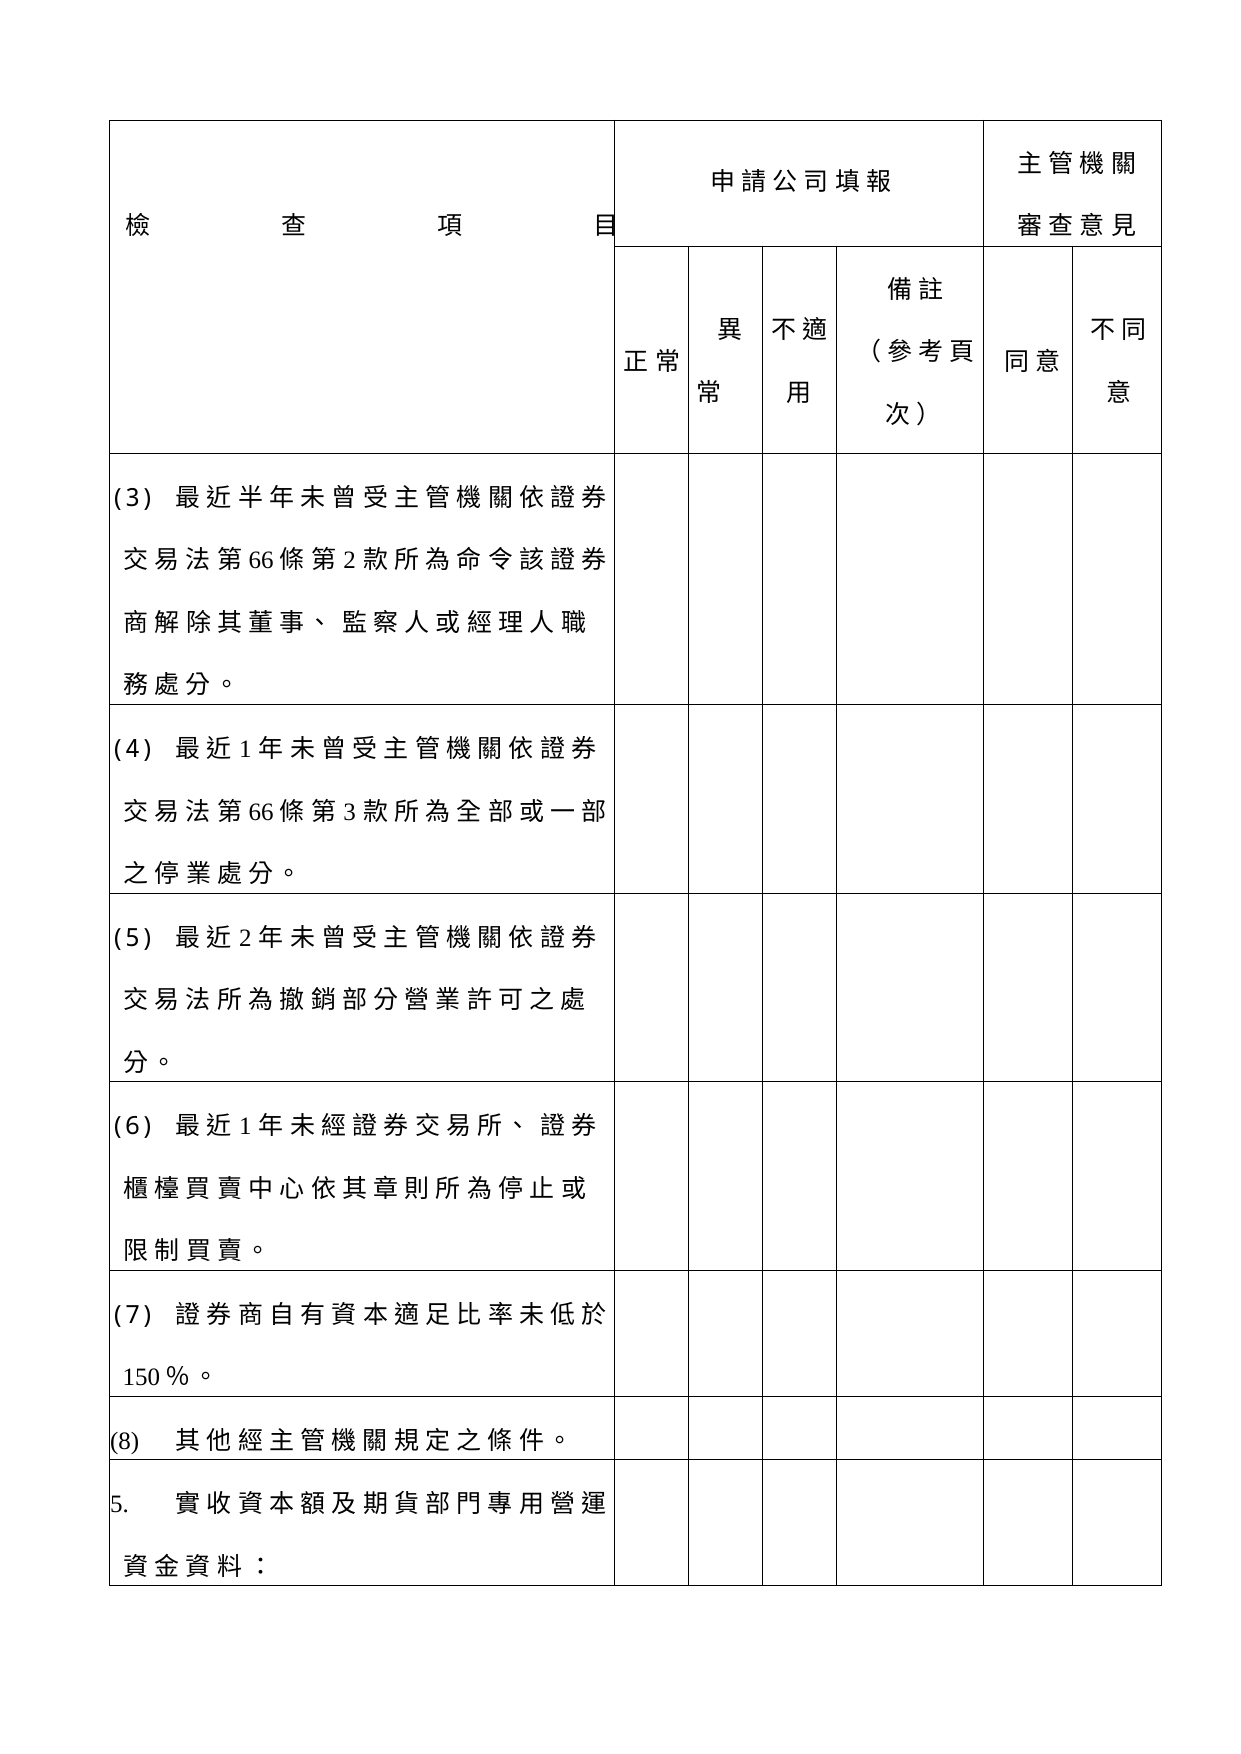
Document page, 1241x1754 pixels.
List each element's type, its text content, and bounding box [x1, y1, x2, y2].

table_cell [1073, 894, 1161, 1081]
table_cell 正常 [615, 247, 688, 453]
table_cell [689, 1271, 762, 1396]
table_cell [763, 1397, 836, 1459]
table_cell 證券商自有資本適足比率未低於150％。 [110, 1271, 614, 1396]
table_cell [615, 1271, 688, 1396]
table_cell [837, 1460, 983, 1585]
table_cell [984, 1271, 1072, 1396]
table_cell [763, 705, 836, 892]
table_cell [615, 1460, 688, 1585]
table_cell 最近1年未經證券交易所、證券櫃檯買賣中心依其章則所為停止或限制買賣。 [110, 1082, 614, 1269]
table_cell [1073, 454, 1161, 704]
table_header 檢 查 項 目 [110, 121, 614, 453]
table_cell [615, 454, 688, 704]
table_cell [1073, 1082, 1161, 1269]
table_cell [615, 894, 688, 1081]
table_cell 不適用 [763, 247, 836, 453]
table_header 申請公司填報 [615, 121, 983, 246]
table_cell [689, 1082, 762, 1269]
table_cell 實收資本額及期貨部門專用營運資金資料： [110, 1460, 614, 1585]
table_cell [1073, 1460, 1161, 1585]
table_cell 最近1年未曾受主管機關依證券交易法第66條第3款所為全部或一部之停業處分。 [110, 705, 614, 892]
table_cell [615, 1397, 688, 1459]
table_cell [1073, 1397, 1161, 1459]
table_cell 不同意 [1073, 247, 1161, 453]
table_cell 備註 （參考頁次） [837, 247, 983, 453]
table_cell [689, 454, 762, 704]
table_cell [689, 1397, 762, 1459]
table_cell [763, 454, 836, 704]
table_cell [984, 894, 1072, 1081]
table_cell [837, 1271, 983, 1396]
table_cell [837, 1082, 983, 1269]
table_cell [837, 705, 983, 892]
table_cell 最近2年未曾受主管機關依證券交易法所為撤銷部分營業許可之處分。 [110, 894, 614, 1081]
table_cell [837, 454, 983, 704]
table_cell [615, 705, 688, 892]
table_cell [689, 894, 762, 1081]
table_cell [837, 894, 983, 1081]
table_cell [837, 1397, 983, 1459]
table_cell [984, 1397, 1072, 1459]
table_cell [615, 1082, 688, 1269]
table_cell [1073, 705, 1161, 892]
table_header 主管機關 審查意見 [984, 121, 1161, 246]
table_cell [763, 1271, 836, 1396]
table_cell 同意 [984, 247, 1072, 453]
table_cell [984, 1460, 1072, 1585]
table_cell 其他經主管機關規定之條件。 [110, 1397, 614, 1459]
table_cell 異常 [689, 247, 762, 453]
table_cell [689, 705, 762, 892]
table_cell [984, 454, 1072, 704]
table_cell [984, 1082, 1072, 1269]
table_cell [763, 1082, 836, 1269]
table_cell [689, 1460, 762, 1585]
table_cell [984, 705, 1072, 892]
table_cell 最近半年未曾受主管機關依證券交易法第66條第2款所為命令該證券商解除其董事、監察人或經理人職務處分。 [110, 454, 614, 704]
table_cell [763, 1460, 836, 1585]
table_cell [763, 894, 836, 1081]
table_cell [1073, 1271, 1161, 1396]
